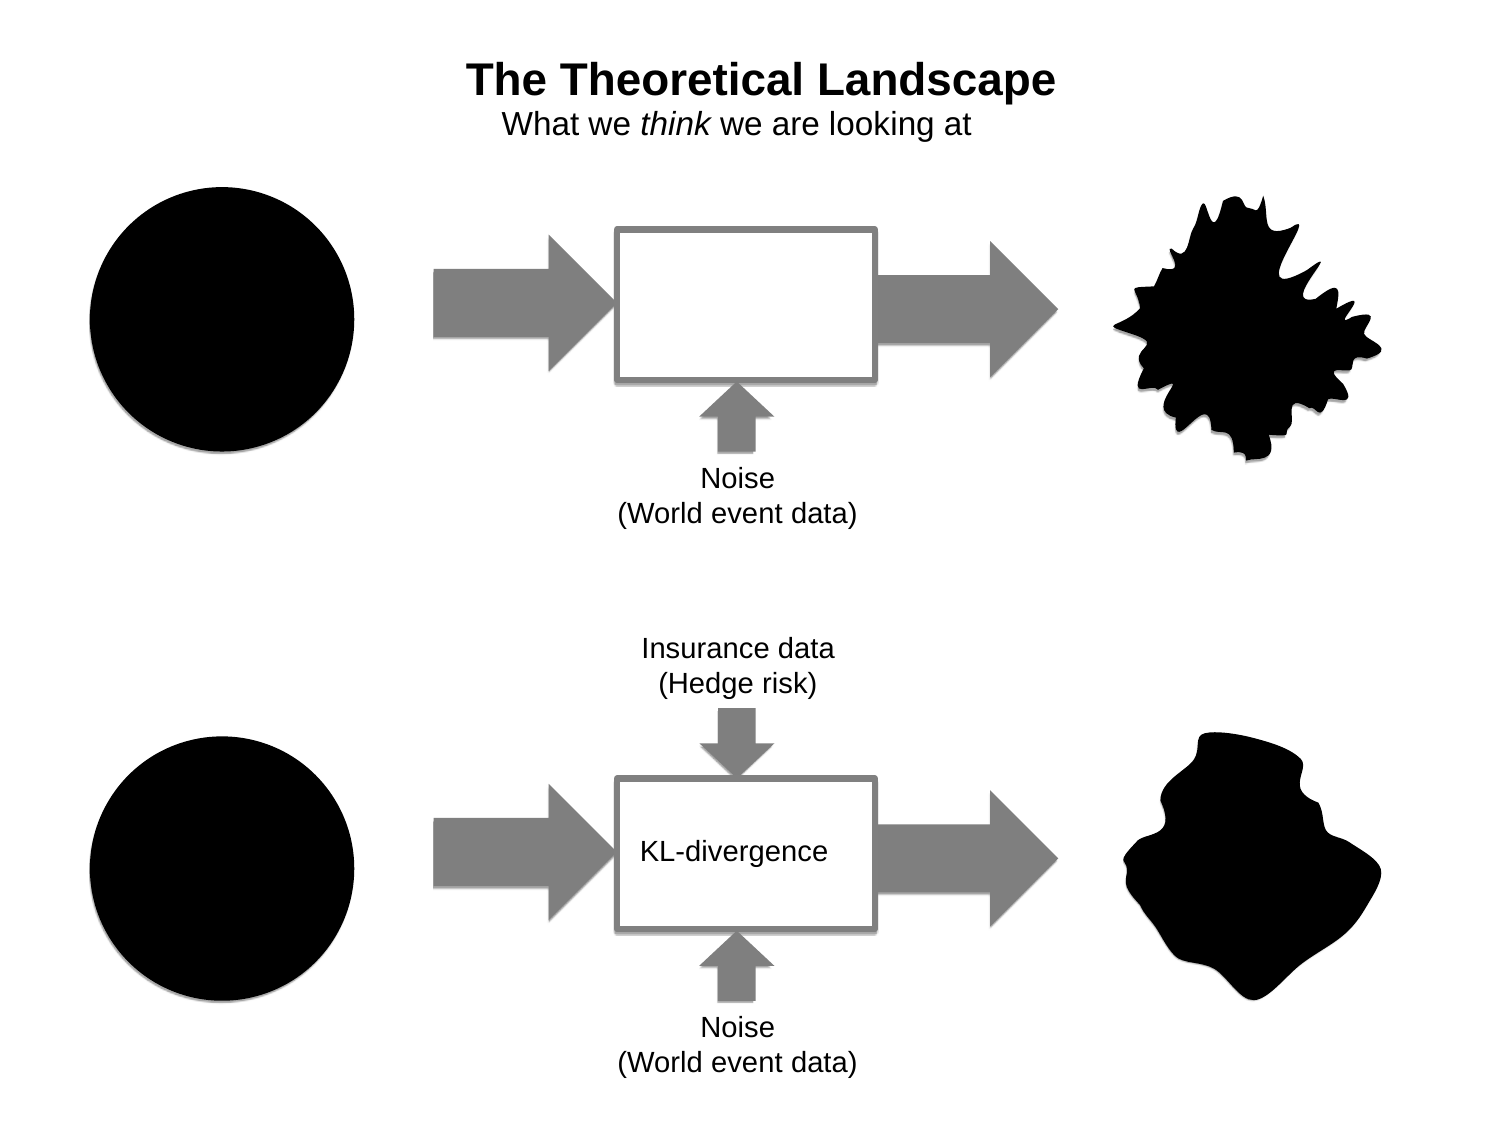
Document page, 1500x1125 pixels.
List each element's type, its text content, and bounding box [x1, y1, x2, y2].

text_box [89, 736, 355, 1001]
text_box [89, 187, 355, 452]
text_box [433, 708, 1059, 929]
text_box Insurance data (Hedge risk) [626, 622, 850, 708]
text_box [699, 381, 775, 451]
text_box [1113, 195, 1382, 461]
text_box What we think we are looking at [486, 112, 987, 150]
text_box Noise (World event data) [602, 451, 873, 537]
text_box [433, 229, 1059, 380]
text_box [1123, 732, 1382, 1001]
text_box [699, 930, 775, 1000]
text_box KL-divergence [625, 825, 844, 876]
text_box Noise (World event data) [602, 1000, 873, 1086]
text_box The Theoretical Landscape [451, 41, 1072, 112]
